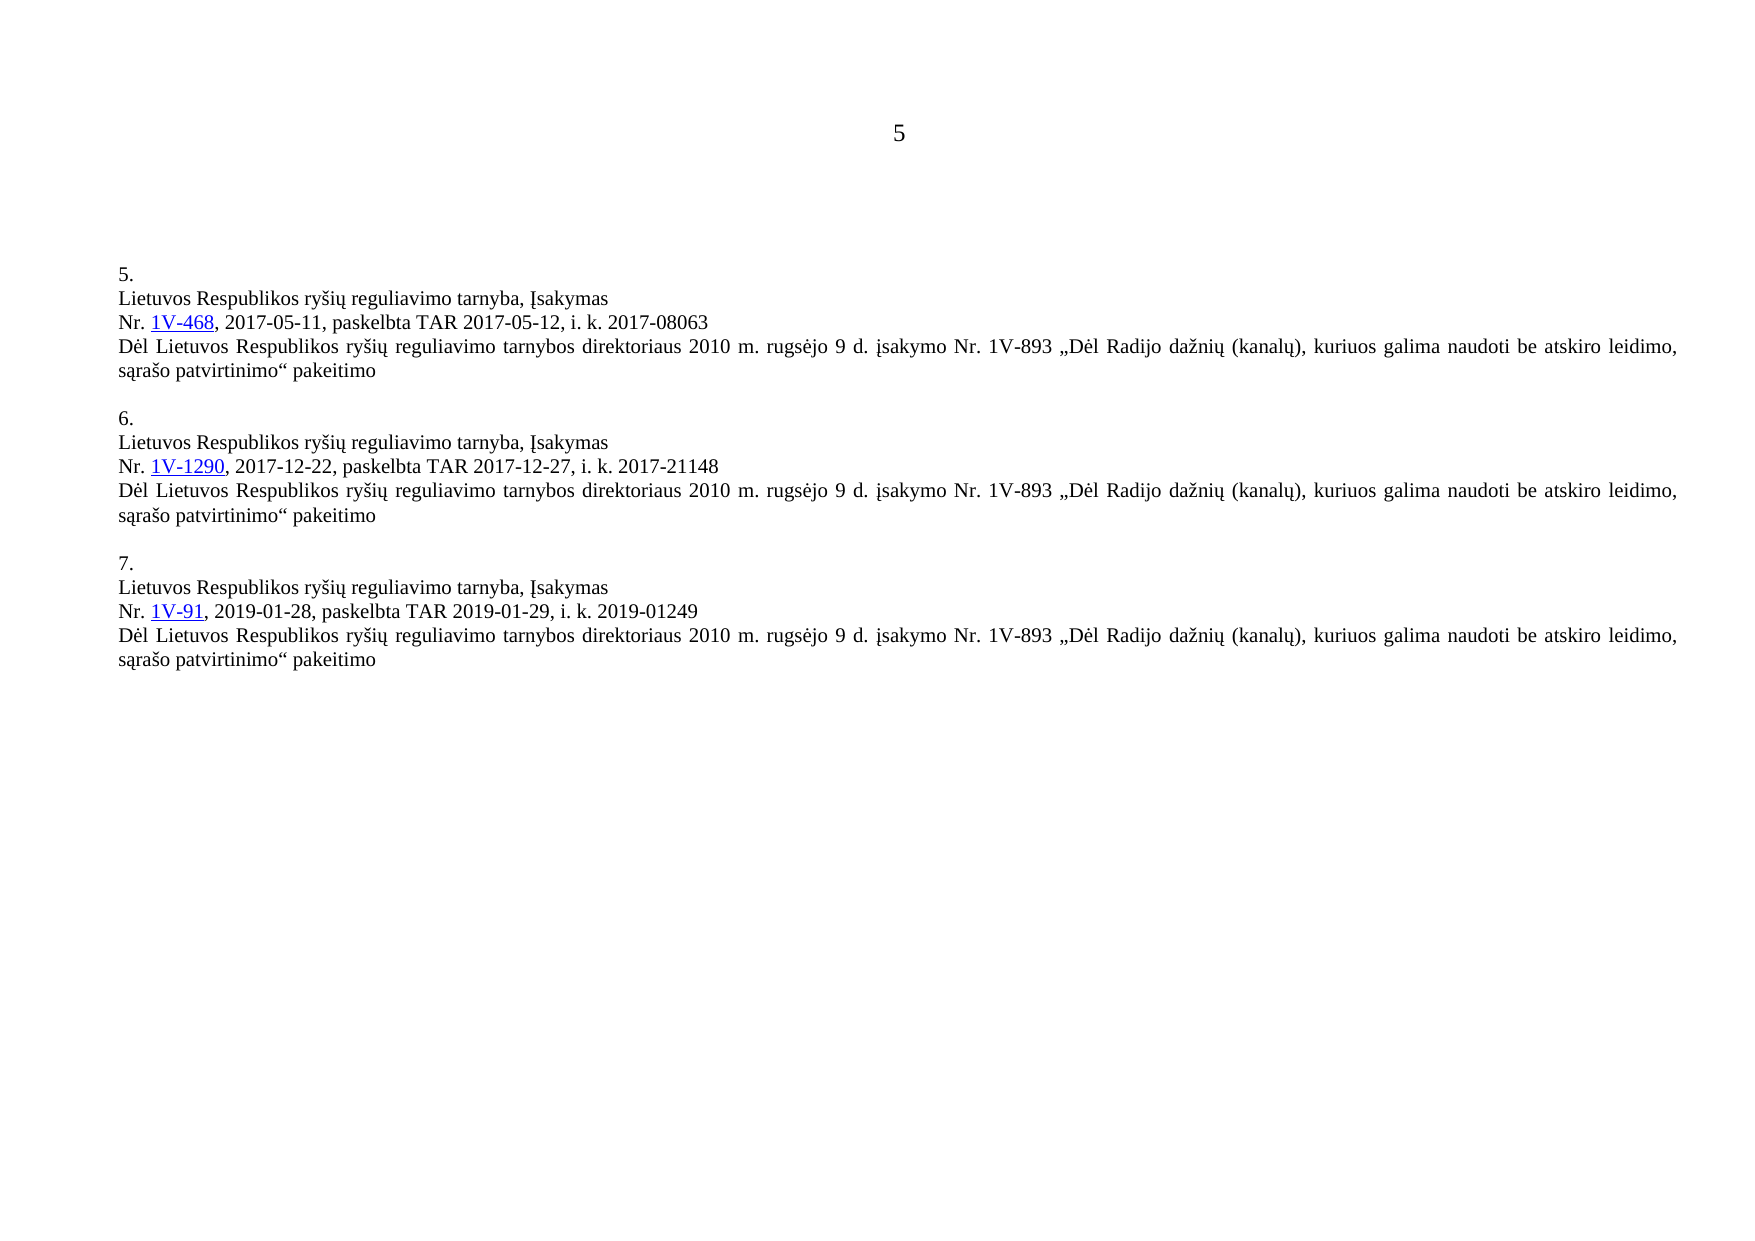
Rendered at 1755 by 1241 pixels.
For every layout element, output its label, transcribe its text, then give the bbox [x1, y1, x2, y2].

text 7. [118, 551, 1680, 575]
text Dėl Lietuvos Respublikos ryšių reguliavimo tarnybos direktoriaus 2010 m. rugsėjo 9 d. įsakymo Nr. 1V-893 „Dėl Radijo dažnių (kanalų), kuriuos galima naudoti be atskiro leidimo, sąrašo patvirtinimo“ pakeitimo [118, 334, 1680, 382]
text Lietuvos Respublikos ryšių reguliavimo tarnyba, Įsakymas [118, 286, 1680, 310]
text Nr. 1V-91, 2019-01-28, paskelbta TAR 2019-01-29, i. k. 2019-01249 [118, 599, 1680, 623]
text Dėl Lietuvos Respublikos ryšių reguliavimo tarnybos direktoriaus 2010 m. rugsėjo 9 d. įsakymo Nr. 1V-893 „Dėl Radijo dažnių (kanalų), kuriuos galima naudoti be atskiro leidimo, sąrašo patvirtinimo“ pakeitimo [118, 623, 1680, 671]
text Dėl Lietuvos Respublikos ryšių reguliavimo tarnybos direktoriaus 2010 m. rugsėjo 9 d. įsakymo Nr. 1V-893 „Dėl Radijo dažnių (kanalų), kuriuos galima naudoti be atskiro leidimo, sąrašo patvirtinimo“ pakeitimo [118, 478, 1680, 527]
text Lietuvos Respublikos ryšių reguliavimo tarnyba, Įsakymas [118, 430, 1680, 454]
text Nr. 1V-468, 2017-05-11, paskelbta TAR 2017-05-12, i. k. 2017-08063 [118, 310, 1680, 334]
text 6. [118, 406, 1680, 430]
text 5. [118, 262, 1680, 286]
text Lietuvos Respublikos ryšių reguliavimo tarnyba, Įsakymas [118, 575, 1680, 599]
text Nr. 1V-1290, 2017-12-22, paskelbta TAR 2017-12-27, i. k. 2017-21148 [118, 454, 1680, 478]
